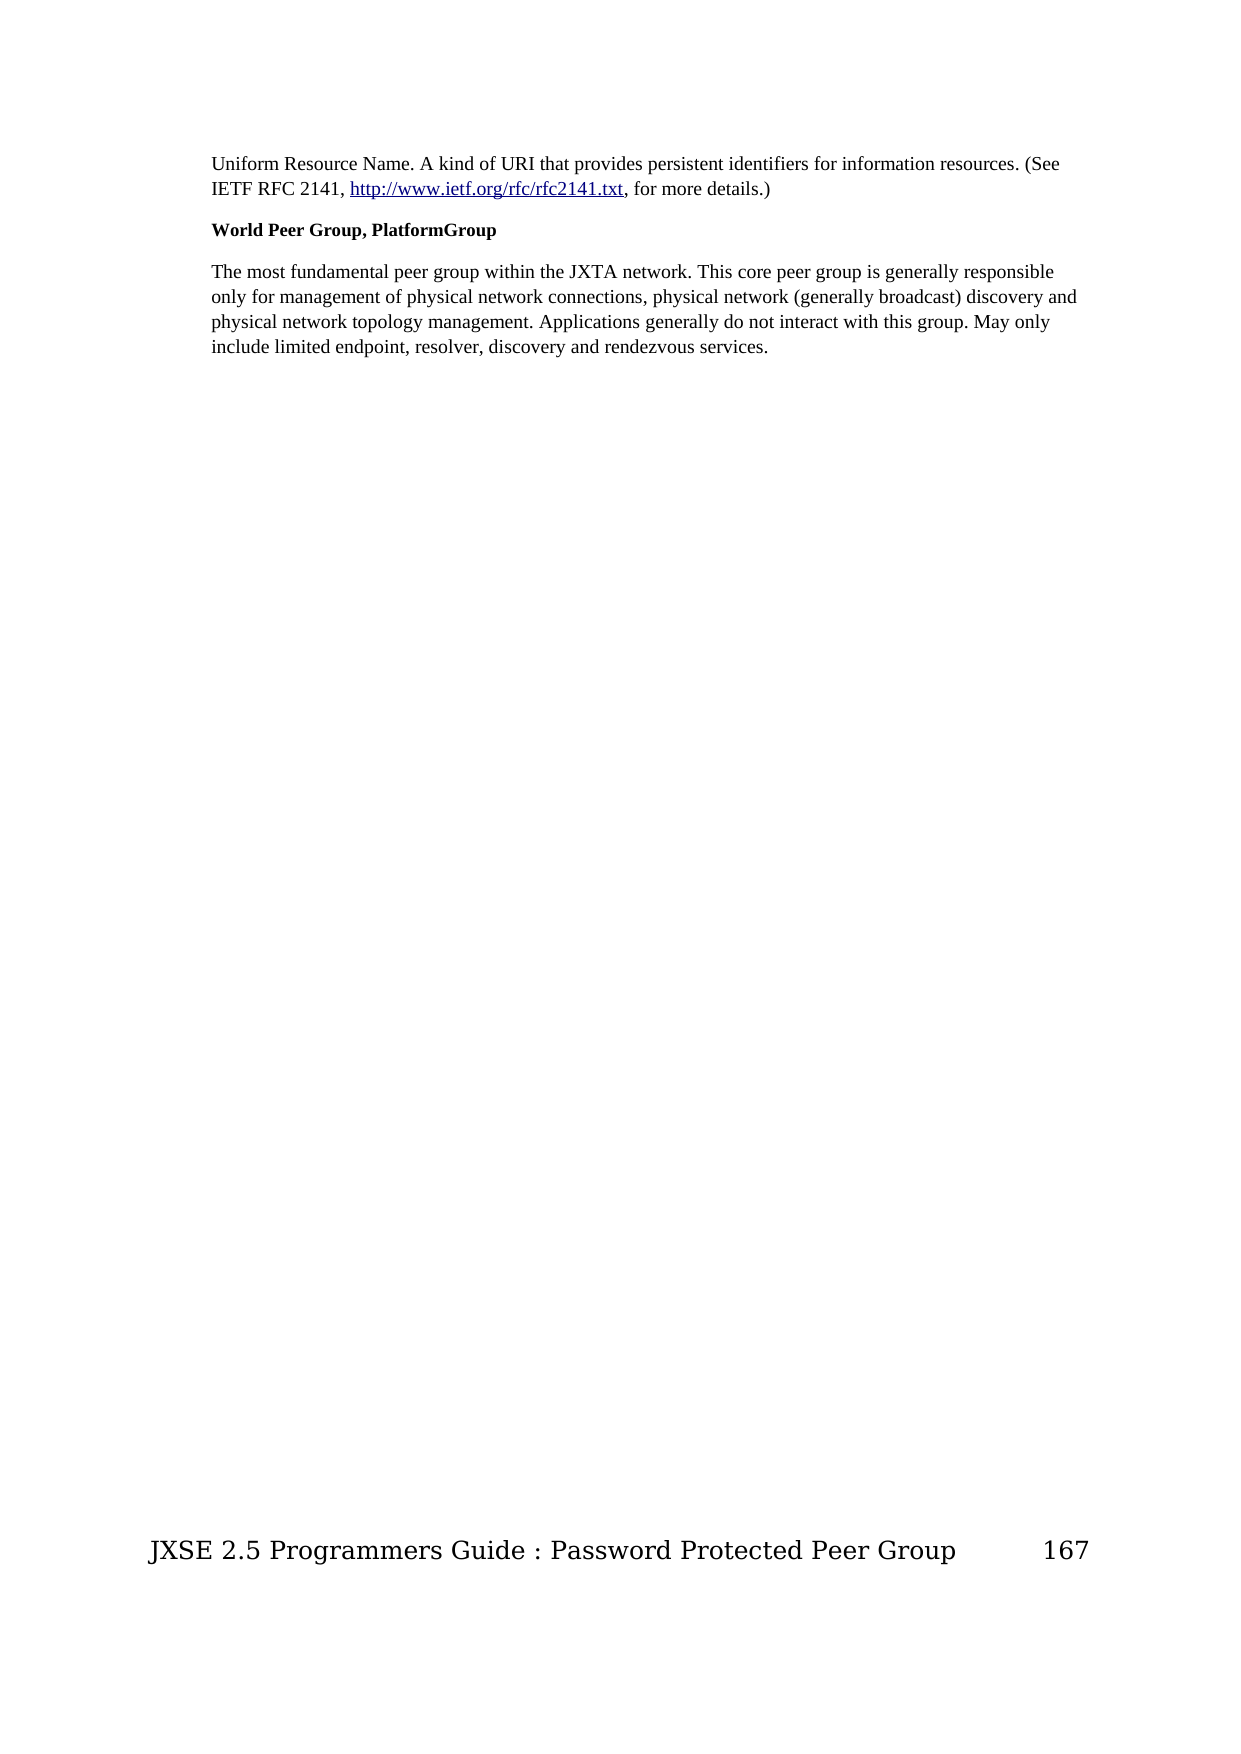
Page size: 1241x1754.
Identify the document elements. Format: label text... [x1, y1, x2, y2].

text Uniform Resource Name. A kind of URI that provides persistent identifiers for information resources. (See IETF RFC 2141, http://www.ietf.org/rfc/rfc2141.txt, for more details.) [211, 150, 1090, 200]
text The most fundamental peer group within the JXTA network. This core peer group is generally responsible only for management of physical network connections, physical network (generally broadcast) discovery and physical network topology management. Applications generally do not interact with this group. May only include limited endpoint, resolver, discovery and rendezvous services. [211, 258, 1090, 358]
text World Peer Group, PlatformGroup [211, 217, 1090, 242]
